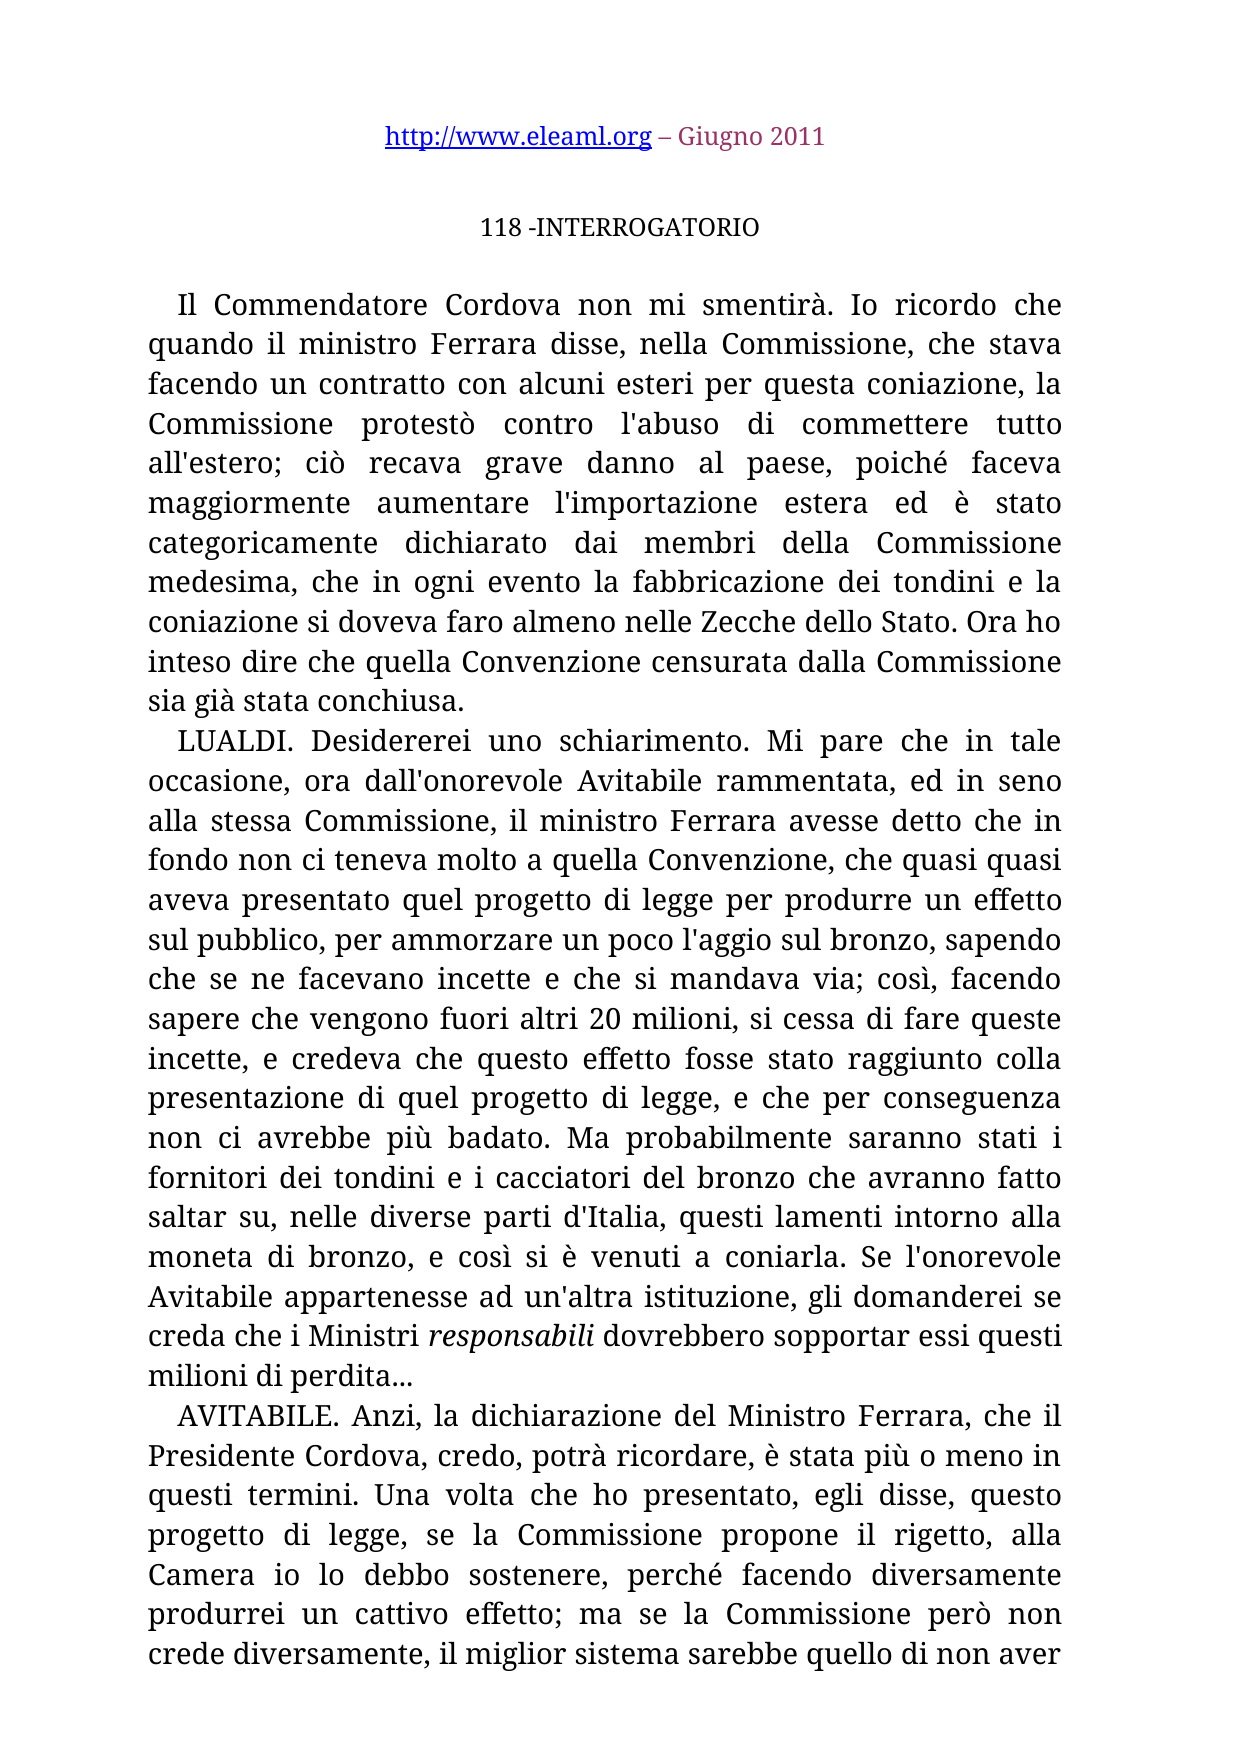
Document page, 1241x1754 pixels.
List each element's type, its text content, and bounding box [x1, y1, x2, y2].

text 118 -INTERROGATORIO [148, 210, 1063, 244]
text AVITABILE. Anzi, la dichiarazione del Ministro Ferrara, che il Presidente Cordova, credo, potrà ricordare, è stata più o meno in questi termini. Una volta che ho presentato, egli disse, questo progetto di legge, se la Commissione propone il rigetto, alla Camera io lo debbo sostenere, perché facendo diversamente produrrei un cattivo effetto; ma se la Commissione però non crede diversamente, il miglior sistema sarebbe quello di non aver [148, 1395, 1063, 1673]
text Il Commendatore Cordova non mi smentirà. Io ricordo che quando il ministro Ferrara disse, nella Commissione, che stava facendo un contratto con alcuni esteri per questa coniazione, la Commissione protestò contro l'abuso di commettere tutto all'estero; ciò recava grave danno al paese, poiché faceva maggiormente aumentare l'importazione estera ed è stato categoricamente dichiarato dai membri della Commissione medesima, che in ogni evento la fabbricazione dei tondini e la coniazione si doveva faro almeno nelle Zecche dello Stato. Ora ho inteso dire che quella Convenzione censurata dalla Commissione sia già stata conchiusa. [148, 284, 1063, 720]
text LUALDI. Desidererei uno schiarimento. Mi pare che in tale occasione, ora dall'onorevole Avitabile rammentata, ed in seno alla stessa Commissione, il ministro Ferrara avesse detto che in fondo non ci teneva molto a quella Convenzione, che quasi quasi aveva presentato quel progetto di legge per produrre un effetto sul pubblico, per ammorzare un poco l'aggio sul bronzo, sapendo che se ne facevano incette e che si mandava via; così, facendo sapere che vengono fuori altri 20 milioni, si cessa di fare queste incette, e credeva che questo effetto fosse stato raggiunto colla presentazione di quel progetto di legge, e che per conseguenza non ci avrebbe più badato. Ma probabilmente saranno stati i fornitori dei tondini e i cacciatori del bronzo che avranno fatto saltar su, nelle diverse parti d'Italia, questi lamenti intorno alla moneta di bronzo, e così si è venuti a coniarla. Se l'onorevole Avitabile appartenesse ad un'altra istituzione, gli domanderei se creda che i Ministri responsabili dovrebbero sopportar essi questi milioni di perdita... [148, 720, 1063, 1395]
